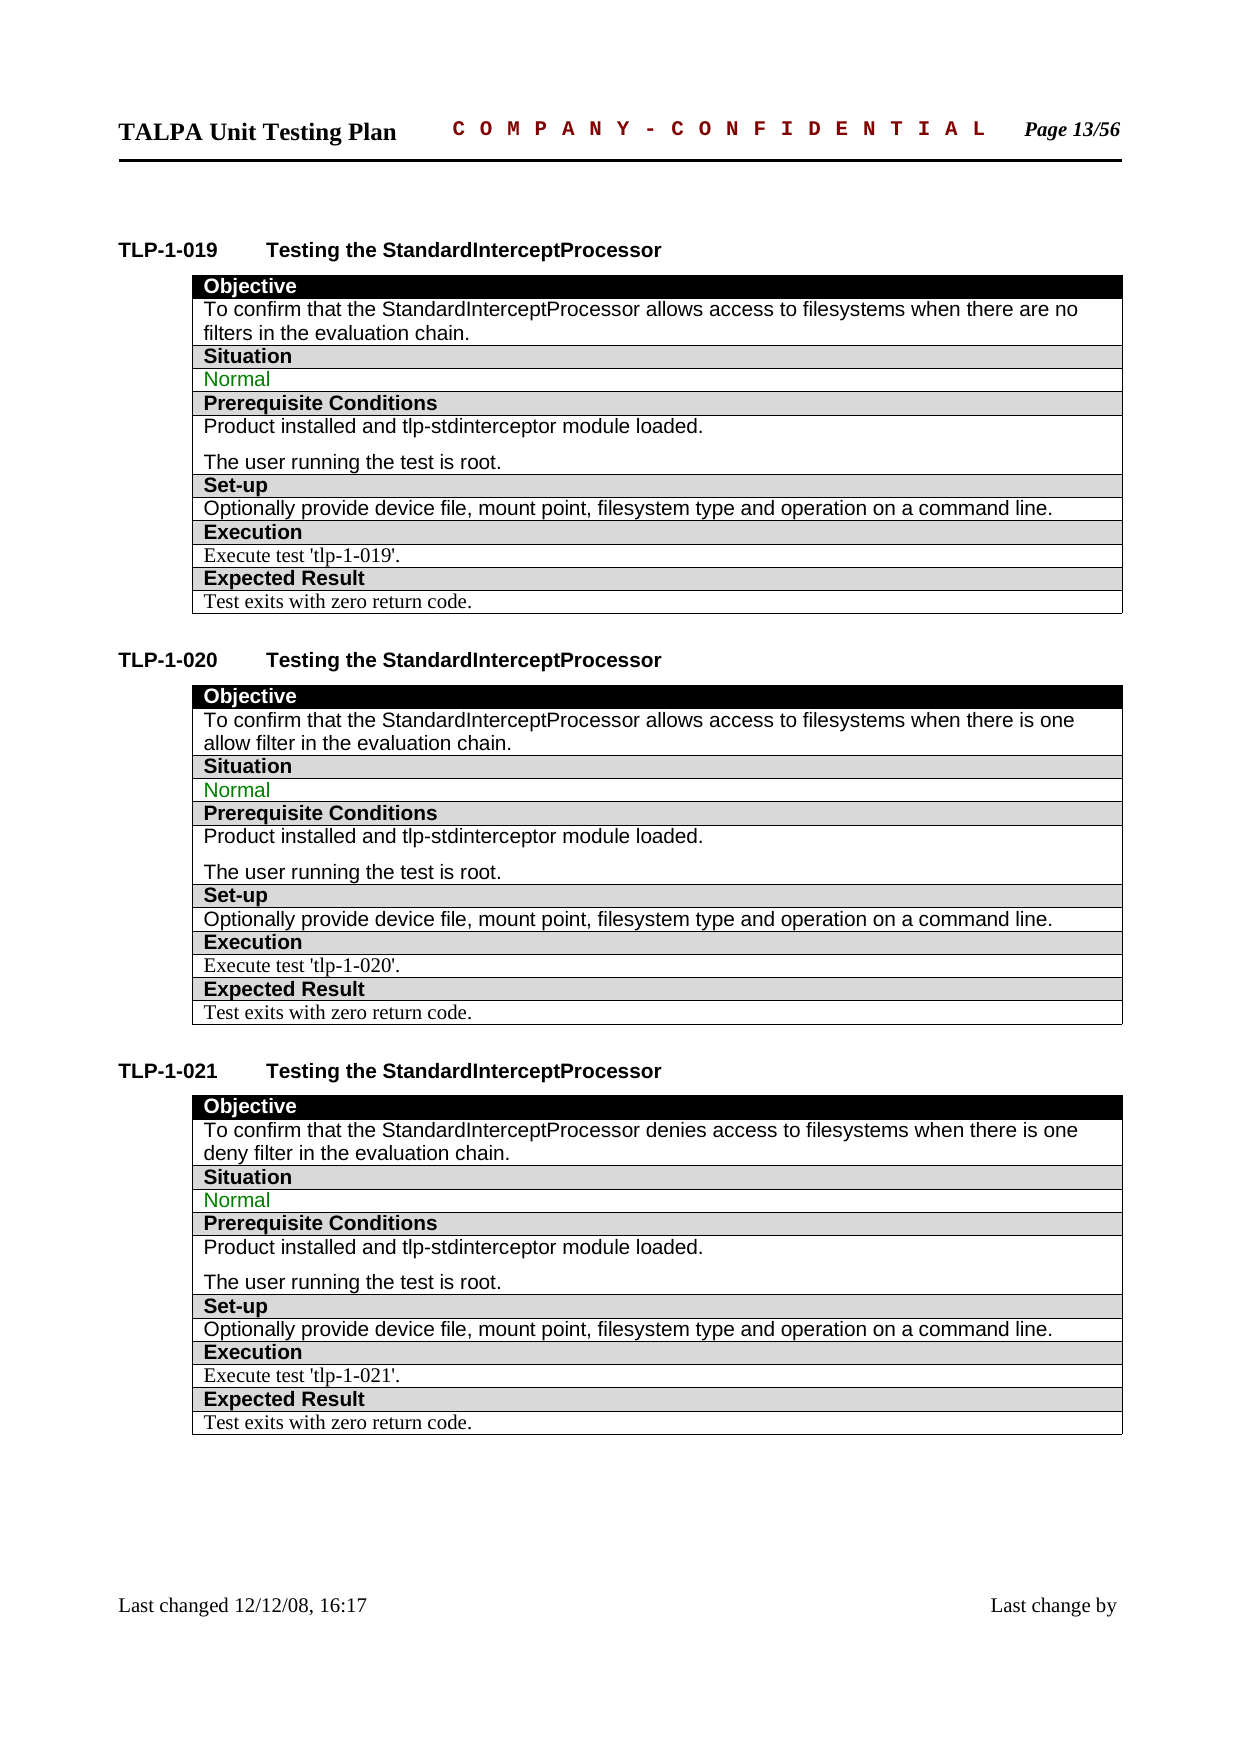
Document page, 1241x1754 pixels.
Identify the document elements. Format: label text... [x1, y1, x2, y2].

table_header Objective [193, 686, 1122, 708]
table_cell Set-up [193, 475, 1122, 497]
table_cell Prerequisite Conditions [193, 802, 1122, 825]
table_cell Normal [193, 369, 1122, 391]
table_cell Situation [193, 756, 1122, 778]
table_cell Test exits with zero return code. [193, 1001, 1122, 1024]
table_header Objective [193, 276, 1122, 298]
table_cell Execution [193, 1342, 1122, 1364]
table_cell Execute test 'tlp-1-020'. [193, 955, 1122, 977]
table_cell Optionally provide device file, mount point, filesystem type and operation on a command line. [193, 498, 1122, 520]
table_cell Execution [193, 932, 1122, 954]
table_cell Expected Result [193, 978, 1122, 1000]
table_cell Set-up [193, 885, 1122, 907]
text TLP-1-019 Testing the StandardInterceptProcessor [118, 239, 1122, 262]
table_cell Product installed and tlp-stdinterceptor module loaded. The user running the test is root. [193, 826, 1122, 884]
table_cell To confirm that the StandardInterceptProcessor allows access to filesystems when there are no filters in the evaluation chain. [193, 299, 1122, 345]
table_cell Normal [193, 779, 1122, 801]
table_cell Optionally provide device file, mount point, filesystem type and operation on a command line. [193, 1319, 1122, 1341]
table_cell Prerequisite Conditions [193, 392, 1122, 415]
text TLP-1-021 Testing the StandardInterceptProcessor [118, 1059, 1122, 1083]
text TLP-1-020 Testing the StandardInterceptProcessor [118, 649, 1122, 672]
table_cell Expected Result [193, 1388, 1122, 1411]
table_cell Execution [193, 521, 1122, 544]
table_cell Product installed and tlp-stdinterceptor module loaded. The user running the test is root. [193, 416, 1122, 474]
table_cell To confirm that the StandardInterceptProcessor denies access to filesystems when there is one deny filter in the evaluation chain. [193, 1120, 1122, 1165]
table_cell Test exits with zero return code. [193, 591, 1122, 613]
table_cell Prerequisite Conditions [193, 1213, 1122, 1235]
table_cell Situation [193, 346, 1122, 368]
table_header Objective [193, 1096, 1122, 1119]
table_cell Situation [193, 1166, 1122, 1189]
table_cell Product installed and tlp-stdinterceptor module loaded. The user running the test is root. [193, 1236, 1122, 1294]
table_cell Optionally provide device file, mount point, filesystem type and operation on a command line. [193, 908, 1122, 931]
table_cell Normal [193, 1190, 1122, 1212]
table_cell Expected Result [193, 568, 1122, 590]
table_cell Test exits with zero return code. [193, 1412, 1122, 1434]
table_cell Set-up [193, 1295, 1122, 1318]
table_cell Execute test 'tlp-1-021'. [193, 1365, 1122, 1387]
table_cell Execute test 'tlp-1-019'. [193, 545, 1122, 567]
table_cell To confirm that the StandardInterceptProcessor allows access to filesystems when there is one allow filter in the evaluation chain. [193, 709, 1122, 755]
